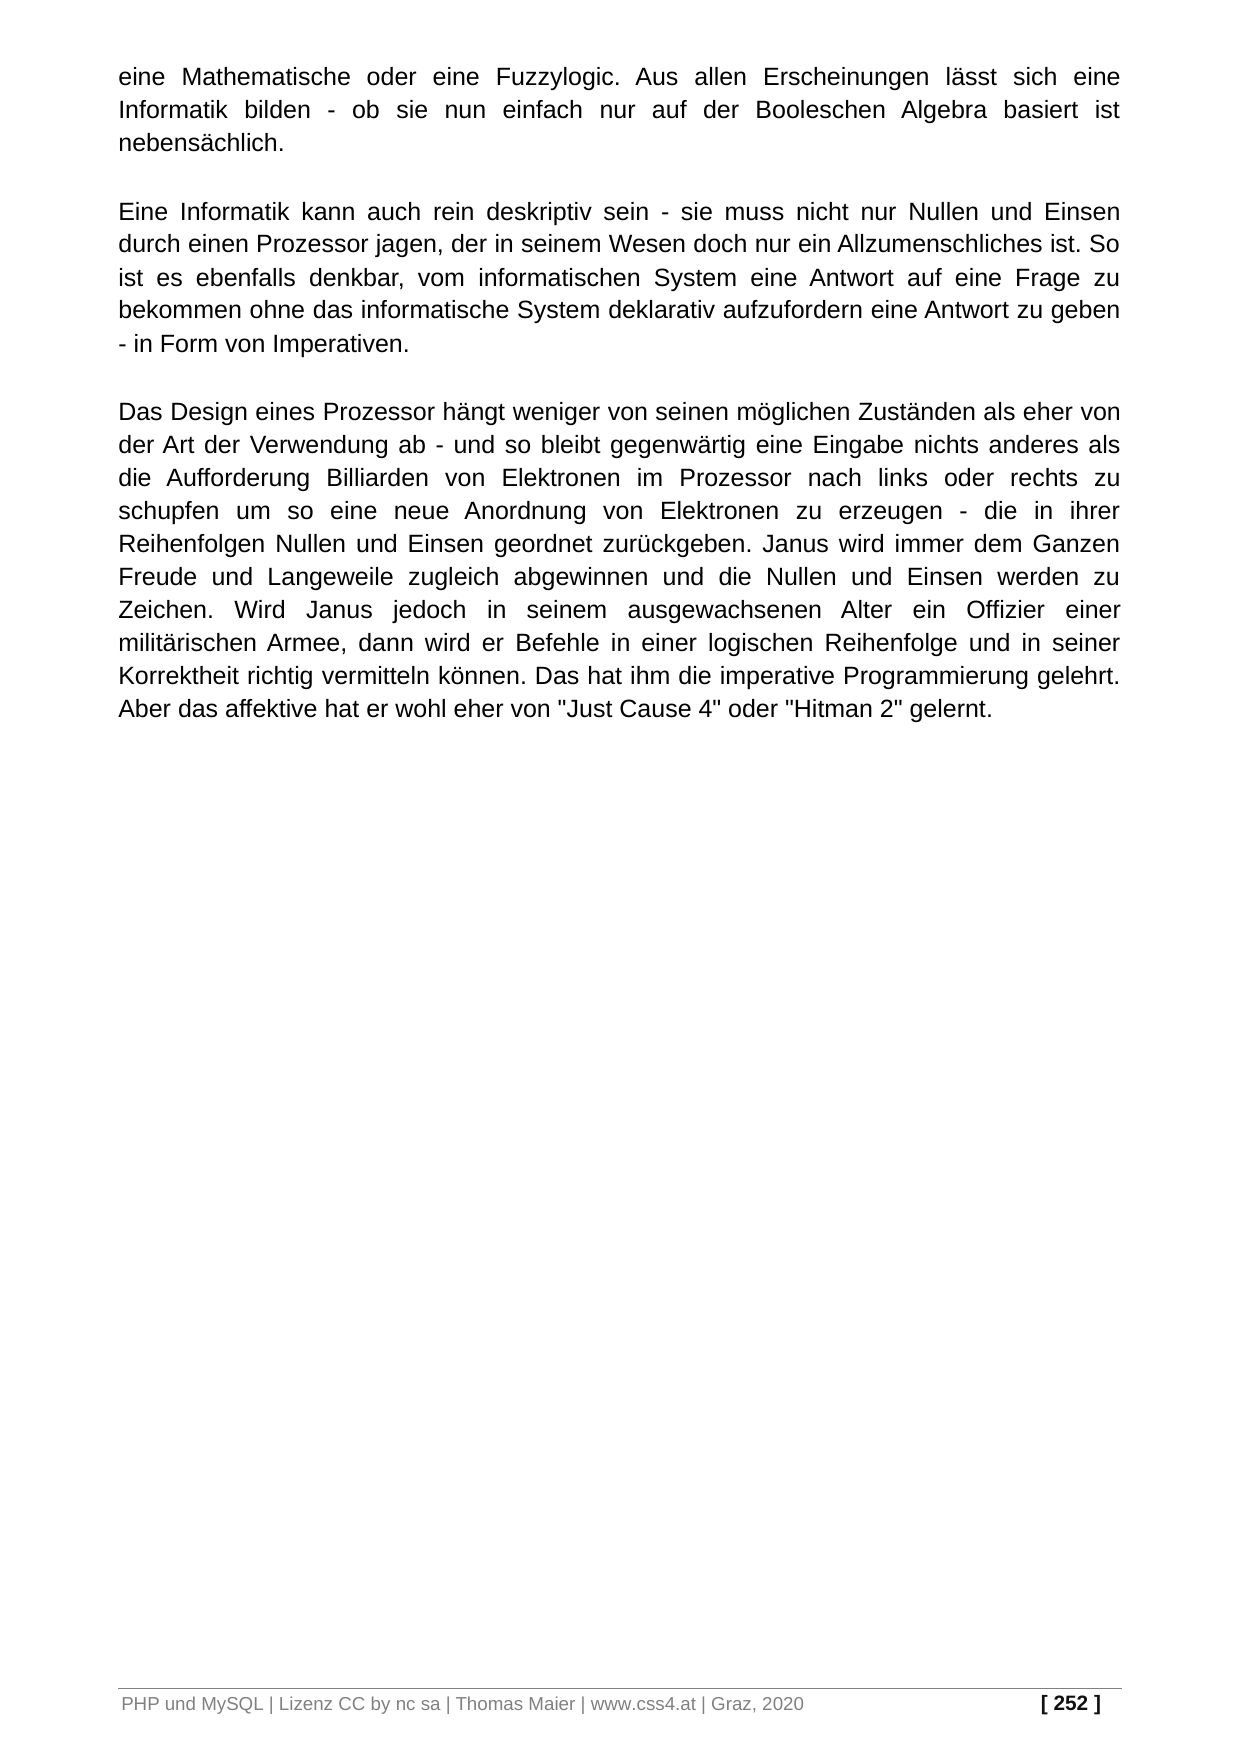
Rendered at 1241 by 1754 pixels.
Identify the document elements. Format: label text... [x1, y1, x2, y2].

text Eine Informatik kann auch rein deskriptiv sein - sie muss nicht nur Nullen und Einsen durch einen Prozessor jagen, der in seinem Wesen doch nur ein Allzumenschliches ist. So ist es ebenfalls denkbar, vom informatischen System eine Antwort auf eine Frage zu bekommen ohne das informatische System deklarativ aufzufordern eine Antwort zu geben - in Form von Imperativen. [118, 196, 1122, 357]
text Das Design eines Prozessor hängt weniger von seinen möglichen Zuständen als eher von der Art der Verwendung ab - und so bleibt gegenwärtig eine Eingabe nichts anderes als die Aufforderung Billiarden von Elektronen im Prozessor nach links oder rechts zu schupfen um so eine neue Anordnung von Elektronen zu erzeugen - die in ihrer Reihenfolgen Nullen und Einsen geordnet zurückgeben. Janus wird immer dem Ganzen Freude und Langeweile zugleich abgewinnen und die Nullen und Einsen werden zu Zeichen. Wird Janus jedoch in seinem ausgewachsenen Alter ein Offizier einer militärischen Armee, dann wird er Befehle in einer logischen Reihenfolge und in seiner Korrektheit richtig vermitteln können. Das hat ihm die imperative Programmierung gelehrt. Aber das affektive hat er wohl eher von "Just Cause 4" oder "Hitman 2" gelernt. [118, 397, 1122, 723]
text eine Mathematische oder eine Fuzzylogic. Aus allen Erscheinungen lässt sich eine Informatik bilden - ob sie nun einfach nur auf der Booleschen Algebra basiert ist nebensächlich. [118, 62, 1122, 157]
